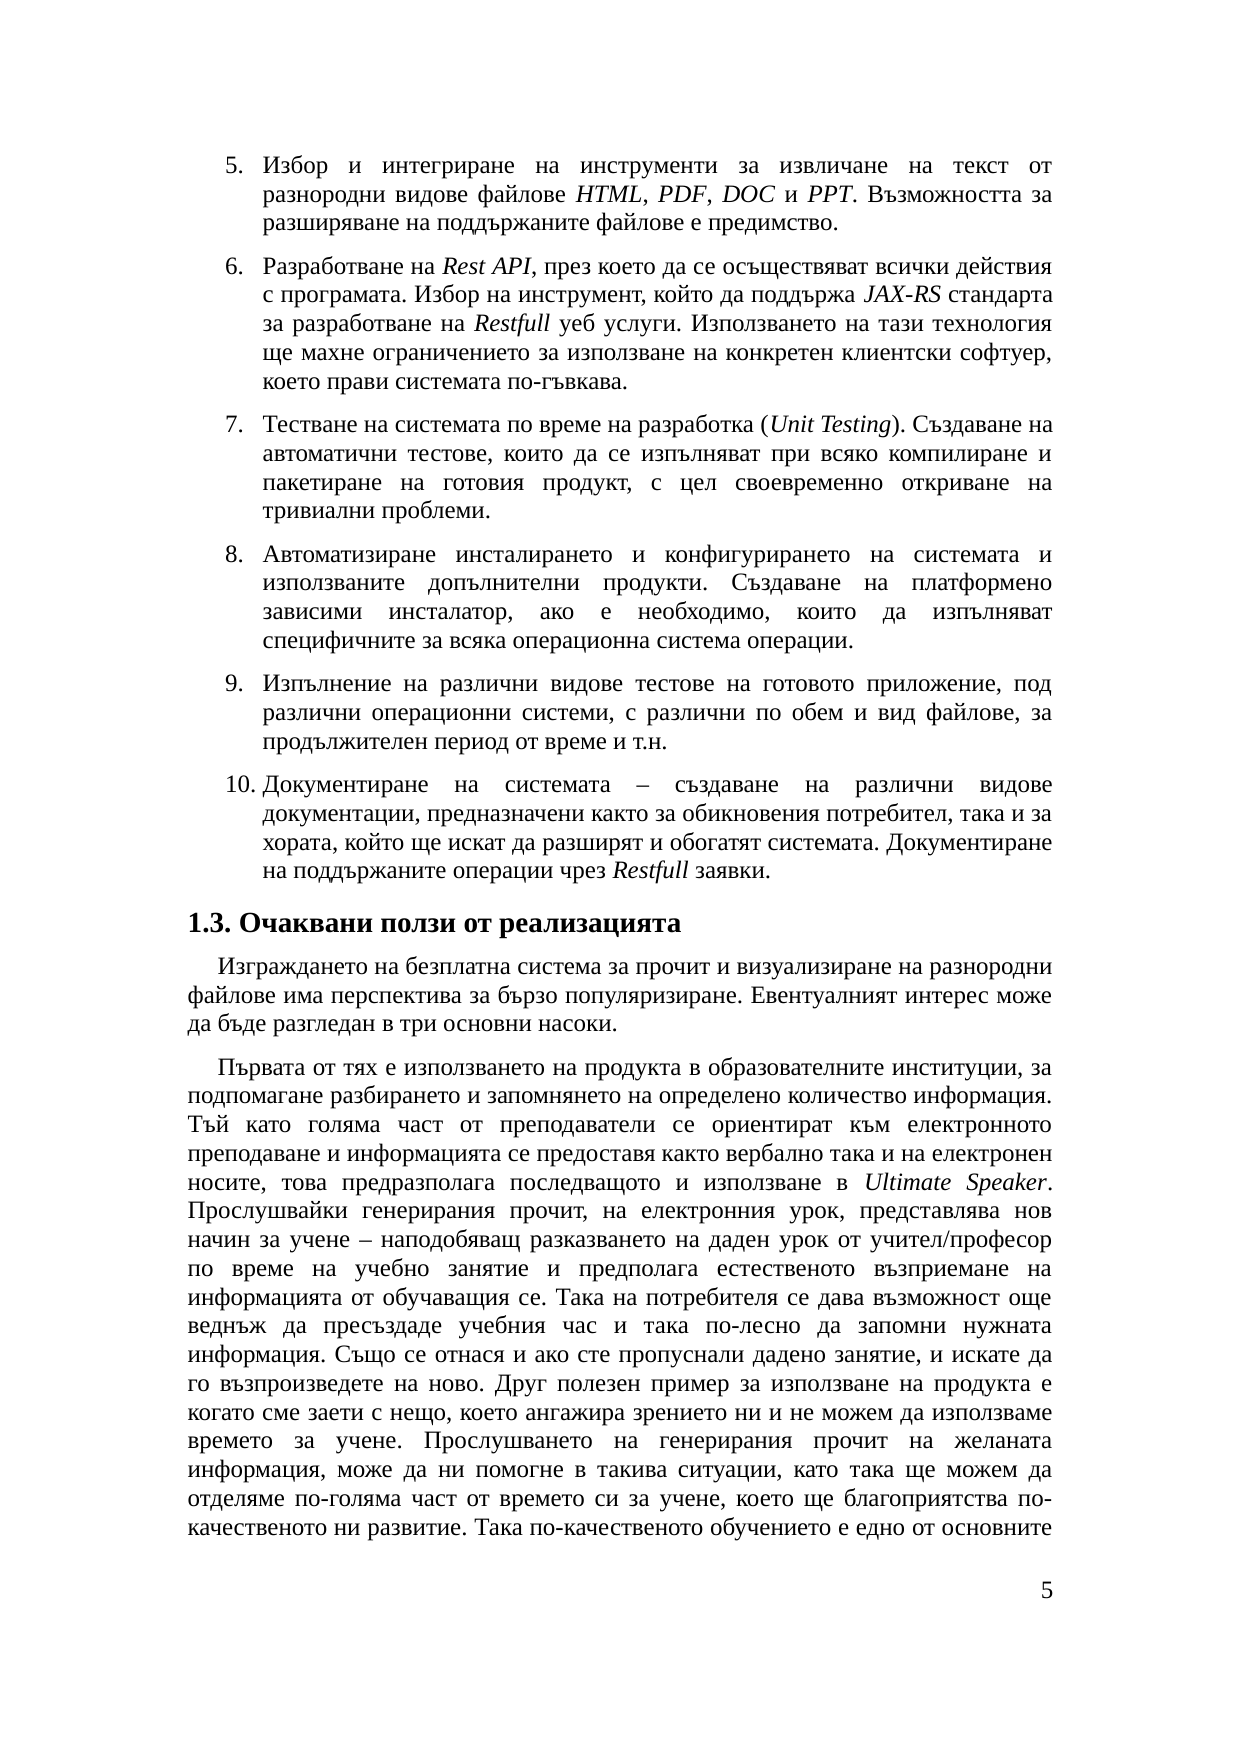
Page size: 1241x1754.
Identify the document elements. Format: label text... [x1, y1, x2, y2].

text Първата от тях е използването на продукта в образователните институции, за подпомагане разбирането и запомнянето на определено количество информация. Тъй като голяма част от преподаватели се ориентират към електронното преподаване и информацията се предоставя както вербално така и на електронен носите, това предразполага последващото и използване в Ultimate Speaker. Прослушвайки генерирания прочит, на електронния урок, представлява нов начин за учене – наподобяващ разказването на даден урок от учител/професор по време на учебно занятие и предполага естественото възприемане на информацията от обучаващия се. Така на потребителя се дава възможност още веднъж да пресъздаде учебния час и така по-лесно да запомни нужната информация. Също се отнася и ако сте пропуснали дадено занятие, и искате да го възпроизведете на ново. Друг полезен пример за използване на продукта е когато сме заети с нещо, което ангажира зрението ни и не можем да използваме времето за учене. Прослушването на генерирания прочит на желаната информация, може да ни помогне в такива ситуации, като така ще можем да отделяме по-голяма част от времето си за учене, което ще благоприятства по-качественото ни развитие. Така по-качественото обучението е едно от основните [187, 1052, 1053, 1541]
list Разработване на Rest API, през което да се осъществяват всички действия с програмата. Избор на инструмент, който да поддържа JAX-RS стандарта за разработване на Restfull уеб услуги. Използването на тази технология ще махне ограничението за използване на конкретен клиентски софтуер, което прави системата по-гъвкава. [225, 251, 1053, 394]
list Изпълнение на различни видове тестове на готовото приложение, под различни операционни системи, с различни по обем и вид файлове, за продължителен период от време и т.н. [225, 668, 1053, 754]
list Документиране на системата – създаване на различни видове документации, предназначени както за обикновения потребител, така и за хората, който ще искат да разширят и обогатят системата. Документиране на поддържаните операции чрез Restfull заявки. [225, 769, 1053, 884]
list Тестване на системата по време на разработка (Unit Testing). Създаване на автоматични тестове, които да се изпълняват при всяко компилиране и пакетиране на готовия продукт, с цел своевременно откриване на тривиални проблеми. [225, 409, 1053, 524]
list Избор и интегриране на инструменти за извличане на текст от разнородни видове файлове HTML, PDF, DOC и PPT. Възможността за разширяване на поддържаните файлове е предимство. [225, 150, 1053, 236]
subtitle 1.3. Очаквани ползи от реализацията [187, 905, 1053, 938]
text Изграждането на безплатна система за прочит и визуализиране на разнородни файлове има перспектива за бързо популяризиране. Евентуалният интерес може да бъде разгледан в три основни насоки. [187, 951, 1053, 1037]
list Автоматизиране инсталирането и конфигурирането на системата и използваните допълнителни продукти. Създаване на платформено зависими инсталатор, ако е необходимо, които да изпълняват специфичните за всяка операционна система операции. [225, 539, 1053, 654]
